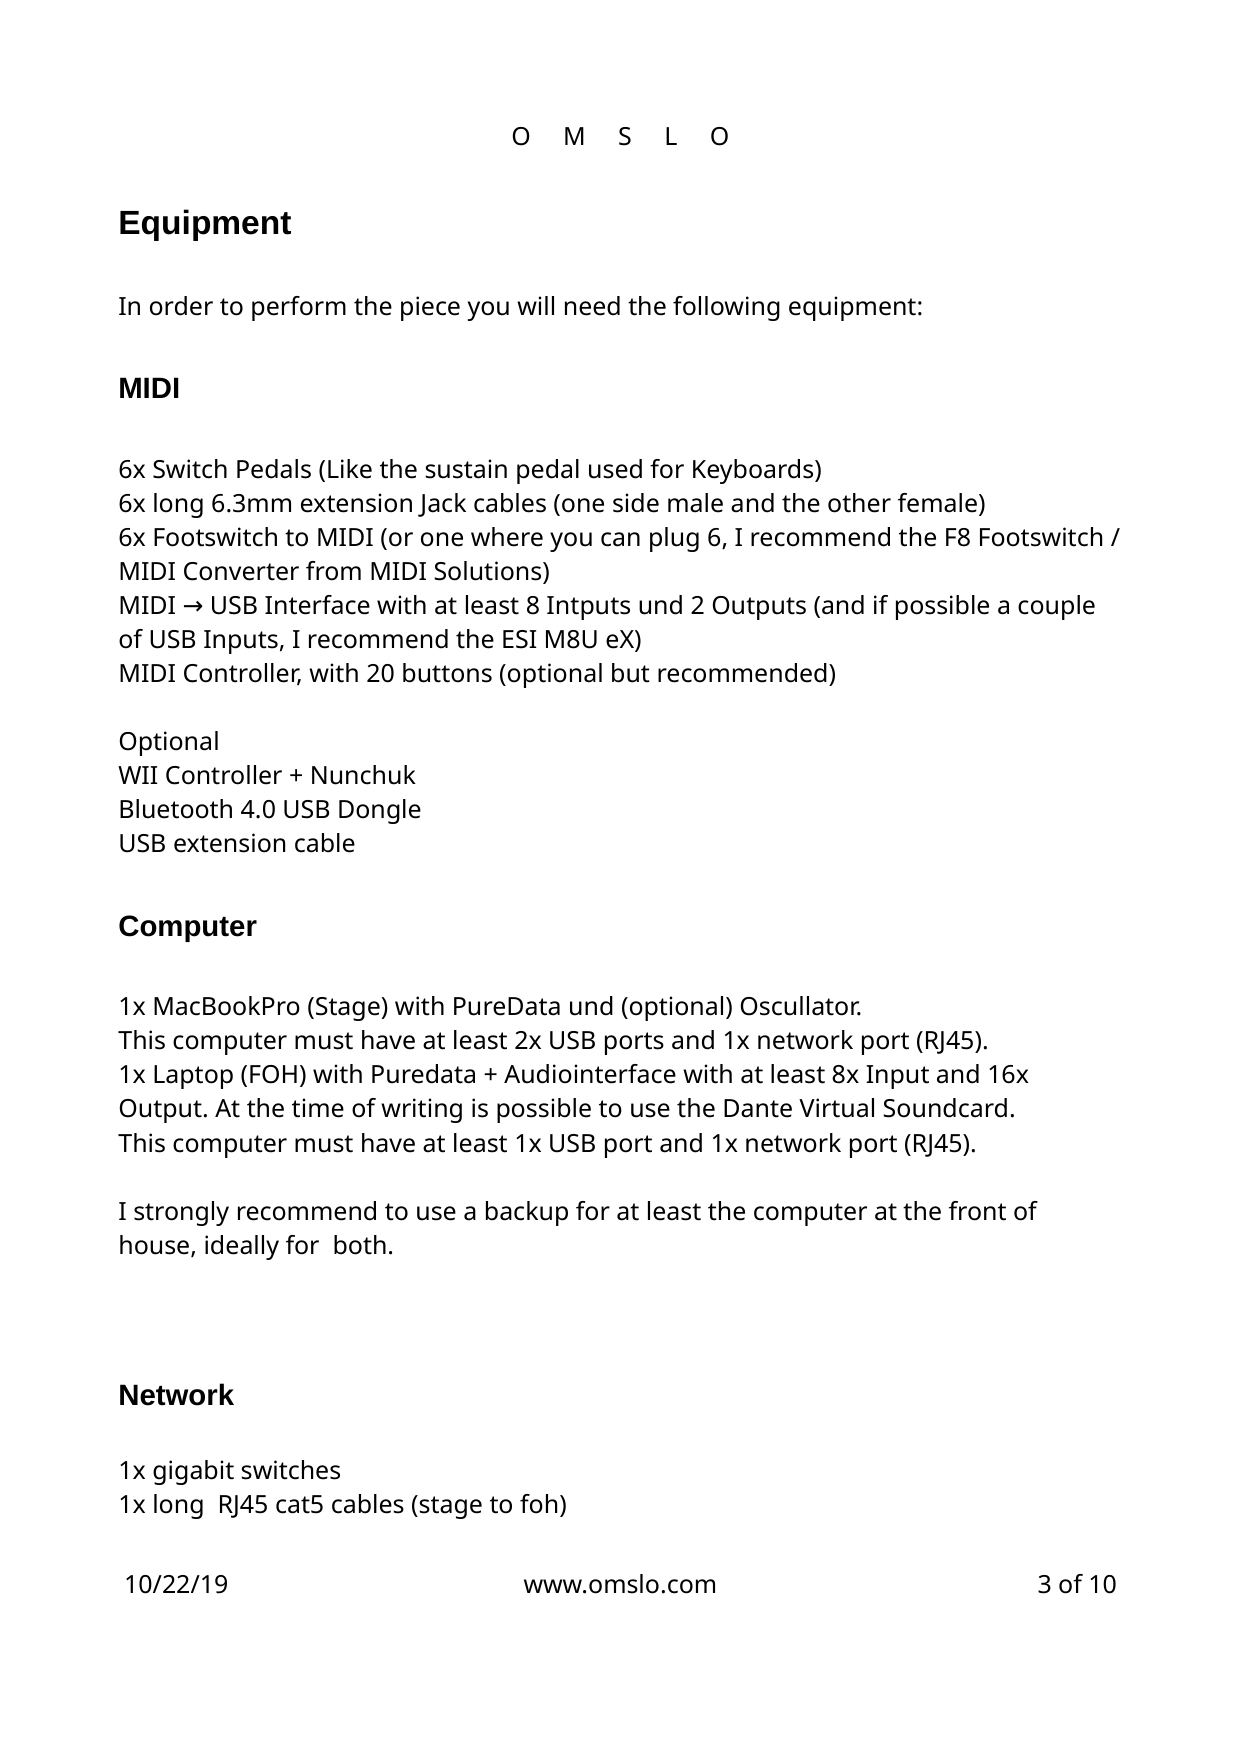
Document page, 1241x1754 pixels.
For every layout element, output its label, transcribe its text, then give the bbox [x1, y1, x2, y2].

text 6x long 6.3mm extension Jack cables (one side male and the other female) [118, 485, 1122, 519]
text In order to perform the piece you will need the following equipment: [118, 288, 1122, 322]
text This computer must have at least 1x USB port and 1x network port (RJ45). [118, 1125, 1122, 1159]
text 6x Footswitch to MIDI (or one where you can plug 6, I recommend the F8 Footswitch / MIDI Converter from MIDI Solutions) [118, 519, 1122, 587]
text Optional [118, 724, 1122, 758]
text 6x Switch Pedals (Like the sustain pedal used for Keyboards) [118, 451, 1122, 485]
text Bluetooth 4.0 USB Dongle [118, 792, 1122, 826]
subtitle Network [118, 1310, 1122, 1411]
text USB extension cable [118, 826, 1122, 860]
text 1x Laptop (FOH) with Puredata + Audiointerface with at least 8x Input and 16x Output. At the time of writing is possible to use the Dante Virtual Soundcard. [118, 1057, 1122, 1125]
text 1x long RJ45 cat5 cables (stage to foh) [118, 1487, 1122, 1521]
text MIDI Controller, with 20 buttons (optional but recommended) [118, 656, 1122, 690]
text 1x MacBookPro (Stage) with PureData und (optional) Oscullator. [118, 989, 1122, 1023]
text 1x gigabit switches [118, 1453, 1122, 1487]
subtitle MIDI [118, 371, 1122, 405]
text This computer must have at least 2x USB ports and 1x network port (RJ45). [118, 1023, 1122, 1057]
text I strongly recommend to use a backup for at least the computer at the front of house, ideally for both. [118, 1193, 1122, 1261]
text WII Controller + Nunchuk [118, 758, 1122, 792]
text MIDI → USB Interface with at least 8 Intputs und 2 Outputs (and if possible a couple of USB Inputs, I recommend the ESI M8U eX) [118, 587, 1122, 656]
subtitle Equipment [118, 203, 1122, 242]
subtitle Computer [118, 909, 1122, 942]
